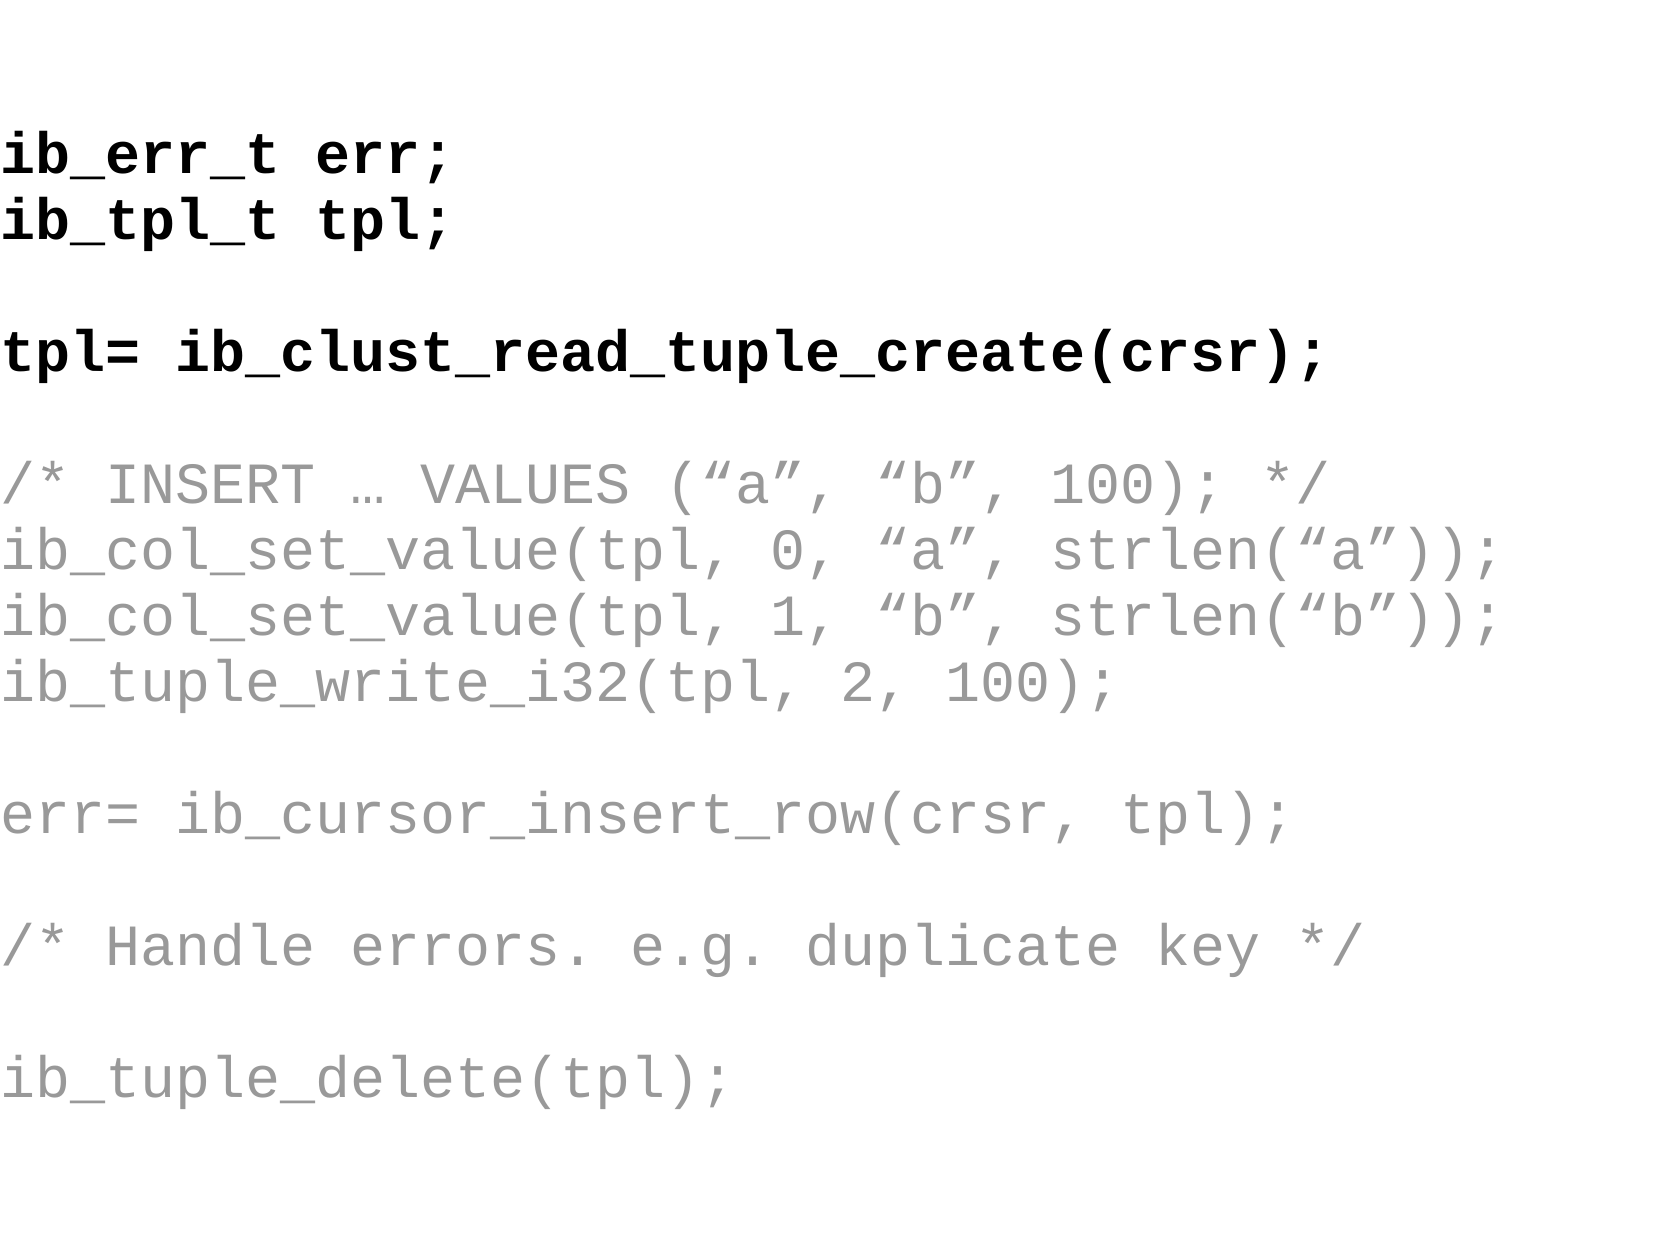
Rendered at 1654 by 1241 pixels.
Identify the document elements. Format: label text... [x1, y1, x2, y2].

title ib_err_t err; ib_tpl_t tpl; tpl= ib_clust_read_tuple_create(crsr); /* INSERT … VALUES (“a”, “b”, 100); */ ib_col_set_value(tpl, 0, “a”, strlen(“a”)); ib_col_set_value(tpl, 1, “b”, strlen(“b”)); ib_tuple_write_i32(tpl, 2, 100); err= ib_cursor_insert_row(crsr, tpl); /* Handle errors. e.g. duplicate key */ ib_tuple_delete(tpl); [0, 125, 1654, 1116]
